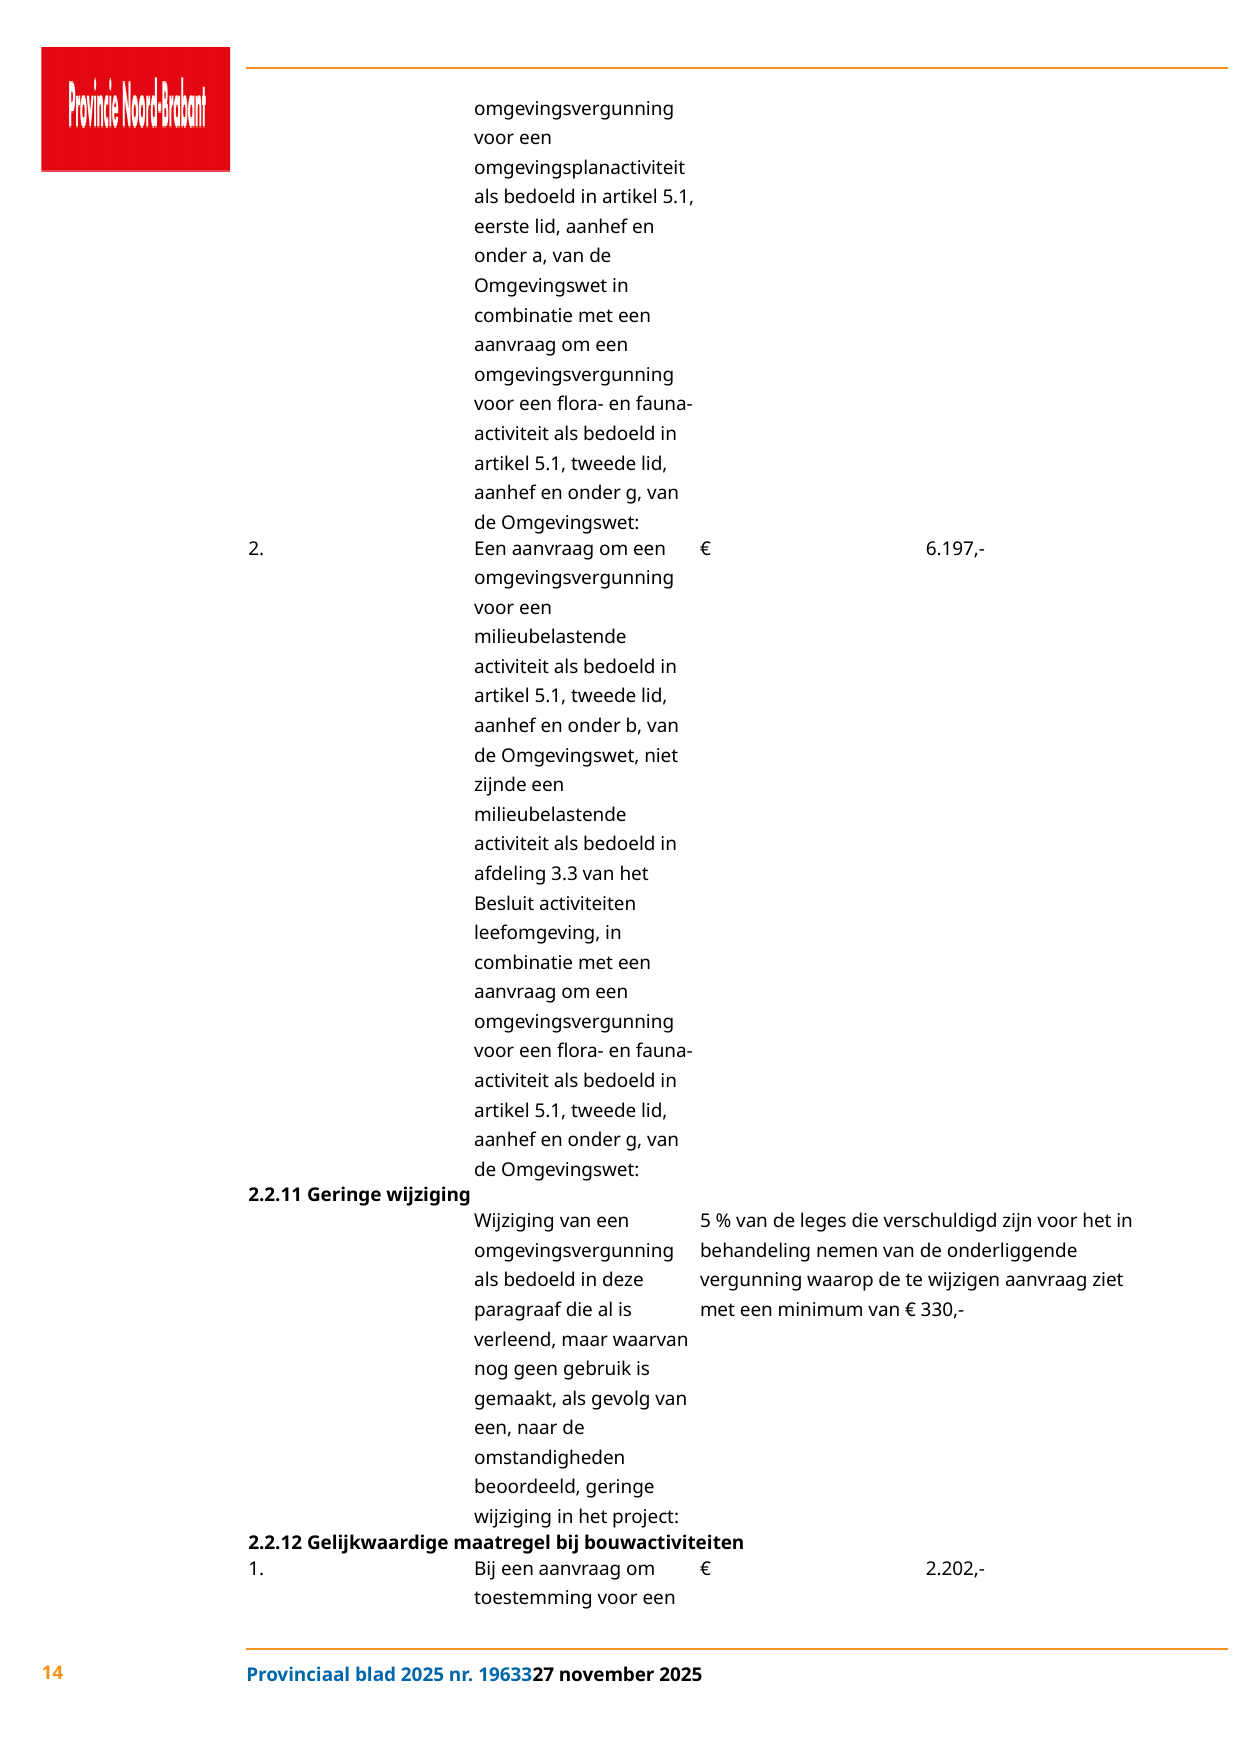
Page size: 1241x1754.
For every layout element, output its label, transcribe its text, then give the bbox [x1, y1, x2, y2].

table_cell Een aanvraag om een omgevingsvergunning voor een milieubelastende activiteit als bedoeld in artikel 5.1, tweede lid, aanhef en onder b, van de Omgevingswet, niet zijnde een milieubelastende activiteit als bedoeld in afdeling 3.3 van het Besluit activiteiten leefomgeving, in combinatie met een aanvraag om een omgevingsvergunning voor een flora- en fauna-activiteit als bedoeld in artikel 5.1, tweede lid, aanhef en onder g, van de Omgevingswet: [474, 535, 700, 1182]
table_cell 2.2.11 Geringe wijziging [248, 1182, 1152, 1207]
table_cell Bij een aanvraag om toestemming voor een [474, 1555, 700, 1610]
table_cell 2. [248, 535, 474, 1182]
table_cell 2.2.12 Gelijkwaardige maatregel bij bouwactiviteiten [248, 1529, 1152, 1555]
table_cell 5 % van de leges die verschuldigd zijn voor het in behandeling nemen van de onderliggende vergunning waarop de te wijzigen aanvraag ziet met een minimum van € 330,- [700, 1208, 1152, 1529]
table_cell [700, 95, 926, 535]
table_cell [248, 95, 474, 535]
table_cell Wijziging van een omgevingsvergunning als bedoeld in deze paragraaf die al is verleend, maar waarvan nog geen gebruik is gemaakt, als gevolg van een, naar de omstandigheden beoordeeld, geringe wijziging in het project: [474, 1208, 700, 1529]
table_cell € [700, 1555, 926, 1610]
picture [41, 47, 231, 172]
table_cell 2.202,- [926, 1555, 1152, 1610]
table_cell [926, 95, 1152, 535]
table_cell € [700, 535, 926, 1182]
table_cell 6.197,- [926, 535, 1152, 1182]
table_cell omgevingsvergunning voor een omgevingsplanactiviteit als bedoeld in artikel 5.1, eerste lid, aanhef en onder a, van de Omgevingswet in combinatie met een aanvraag om een omgevingsvergunning voor een flora- en fauna-activiteit als bedoeld in artikel 5.1, tweede lid, aanhef en onder g, van de Omgevingswet: [474, 95, 700, 535]
table_cell 1. [248, 1555, 474, 1610]
table_cell [248, 1208, 474, 1529]
